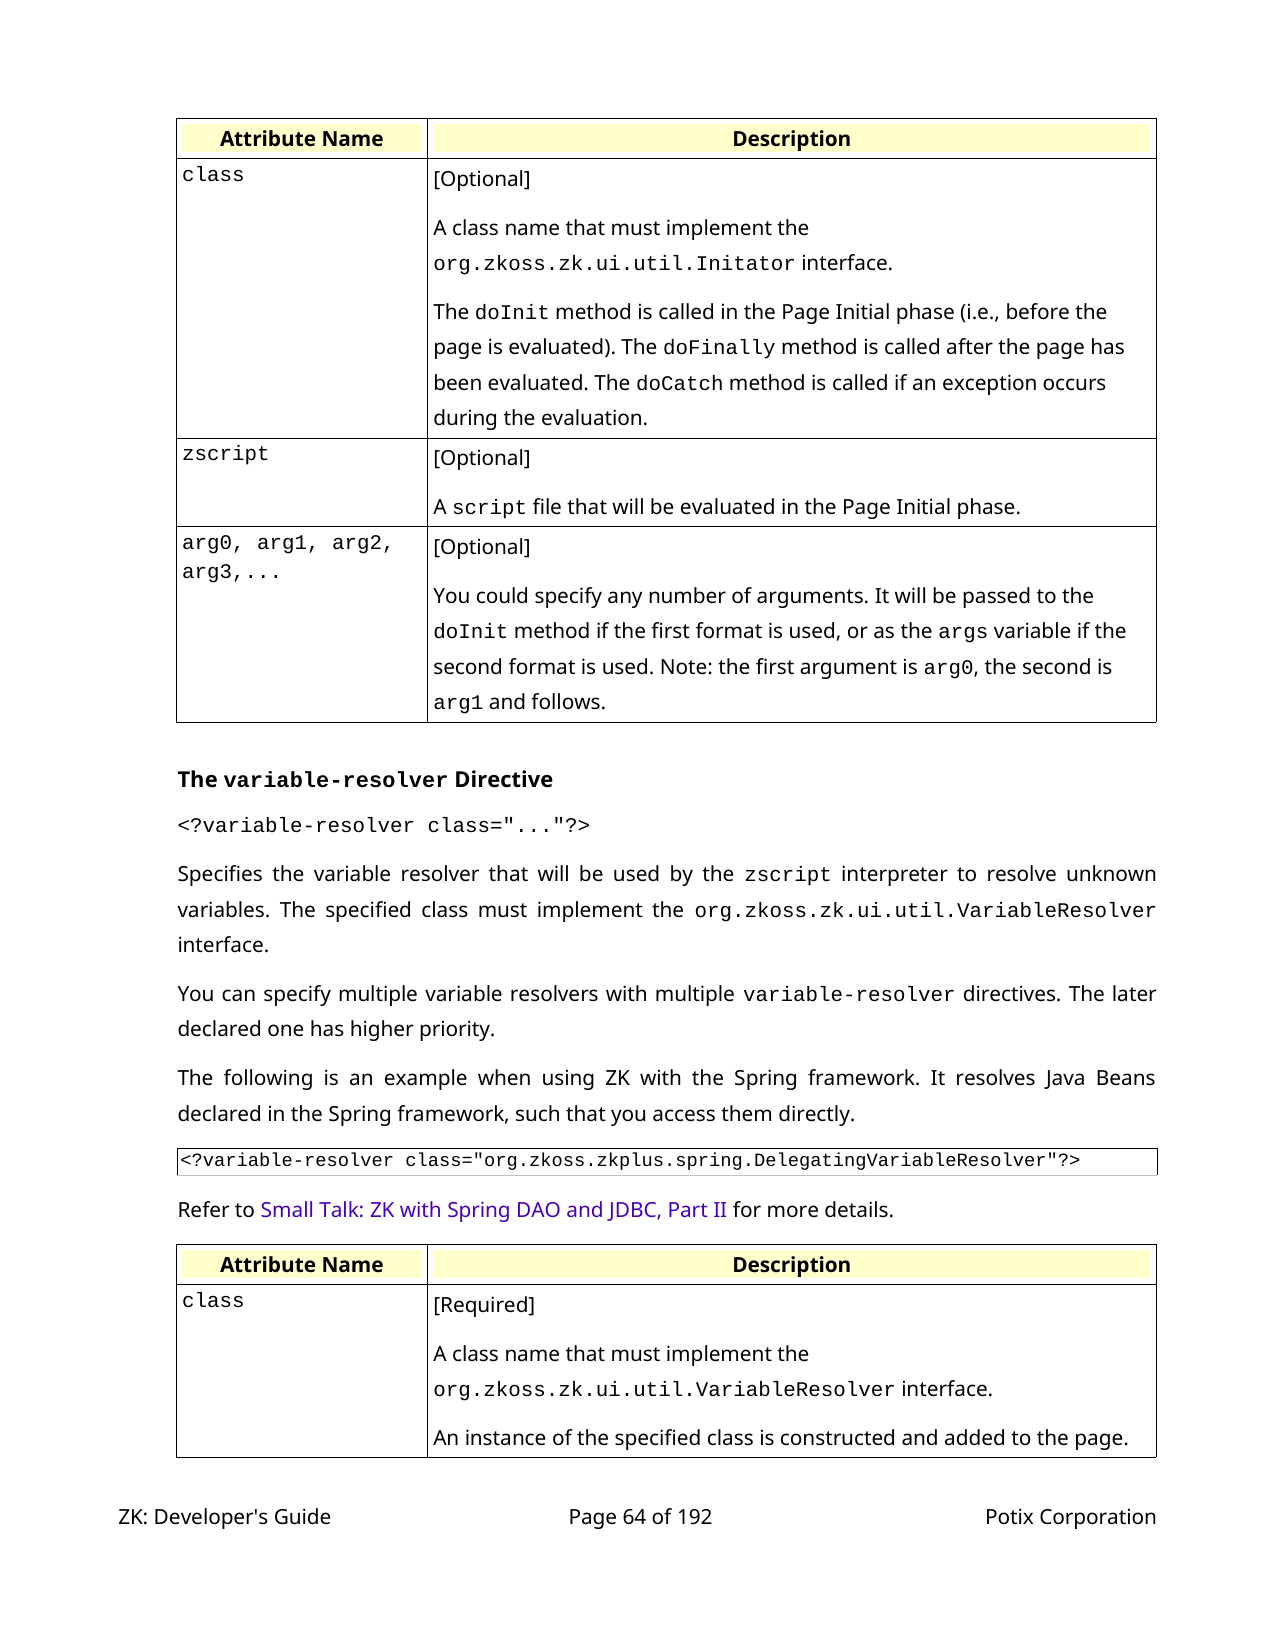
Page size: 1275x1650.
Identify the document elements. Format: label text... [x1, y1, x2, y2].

table_cell [Required] A class name that must implement the org.zkoss.zk.ui.util.VariableResolver interface. An instance of the specified class is constructed and added to the page. [428, 1285, 1156, 1457]
table_header Description [428, 1245, 1156, 1284]
subtitle The variable-resolver Directive [177, 764, 1157, 794]
table_cell zscript [177, 439, 427, 526]
table_cell class [177, 159, 427, 438]
table_header Attribute Name [177, 119, 427, 158]
table_cell class [177, 1285, 427, 1457]
text You can specify multiple variable resolvers with multiple variable-resolver directives. The later declared one has higher priority. [177, 979, 1157, 1043]
text The following is an example when using ZK with the Spring framework. It resolves Java Beans declared in the Spring framework, such that you access them directly. [177, 1063, 1157, 1127]
table_header Description [428, 119, 1156, 158]
text Specifies the variable resolver that will be used by the zscript interpreter to resolve unknown variables. The specified class must implement the org.zkoss.zk.ui.util.VariableResolver interface. [177, 859, 1157, 958]
text <?variable-resolver class="org.zkoss.zkplus.spring.DelegatingVariableResolver"?> [178, 1149, 1157, 1175]
text <?variable-resolver class="..."?> [177, 815, 1157, 838]
table_header Attribute Name [177, 1245, 427, 1284]
table_cell [Optional] A class name that must implement the org.zkoss.zk.ui.util.Initator interface. The doInit method is called in the Page Initial phase (i.e., before the page is evaluated). The doFinally method is called after the page has been evaluated. The doCatch method is called if an exception occurs during the evaluation. [428, 159, 1156, 438]
text Refer to Small Talk: ZK with Spring DAO and JDBC, Part II for more details. [177, 1195, 1157, 1224]
table_cell [Optional] A script file that will be evaluated in the Page Initial phase. [428, 439, 1156, 526]
table_cell arg0, arg1, arg2, arg3,... [177, 527, 427, 722]
table_cell [Optional] You could specify any number of arguments. It will be passed to the doInit method if the first format is used, or as the args variable if the second format is used. Note: the first argument is arg0, the second is arg1 and follows. [428, 527, 1156, 722]
